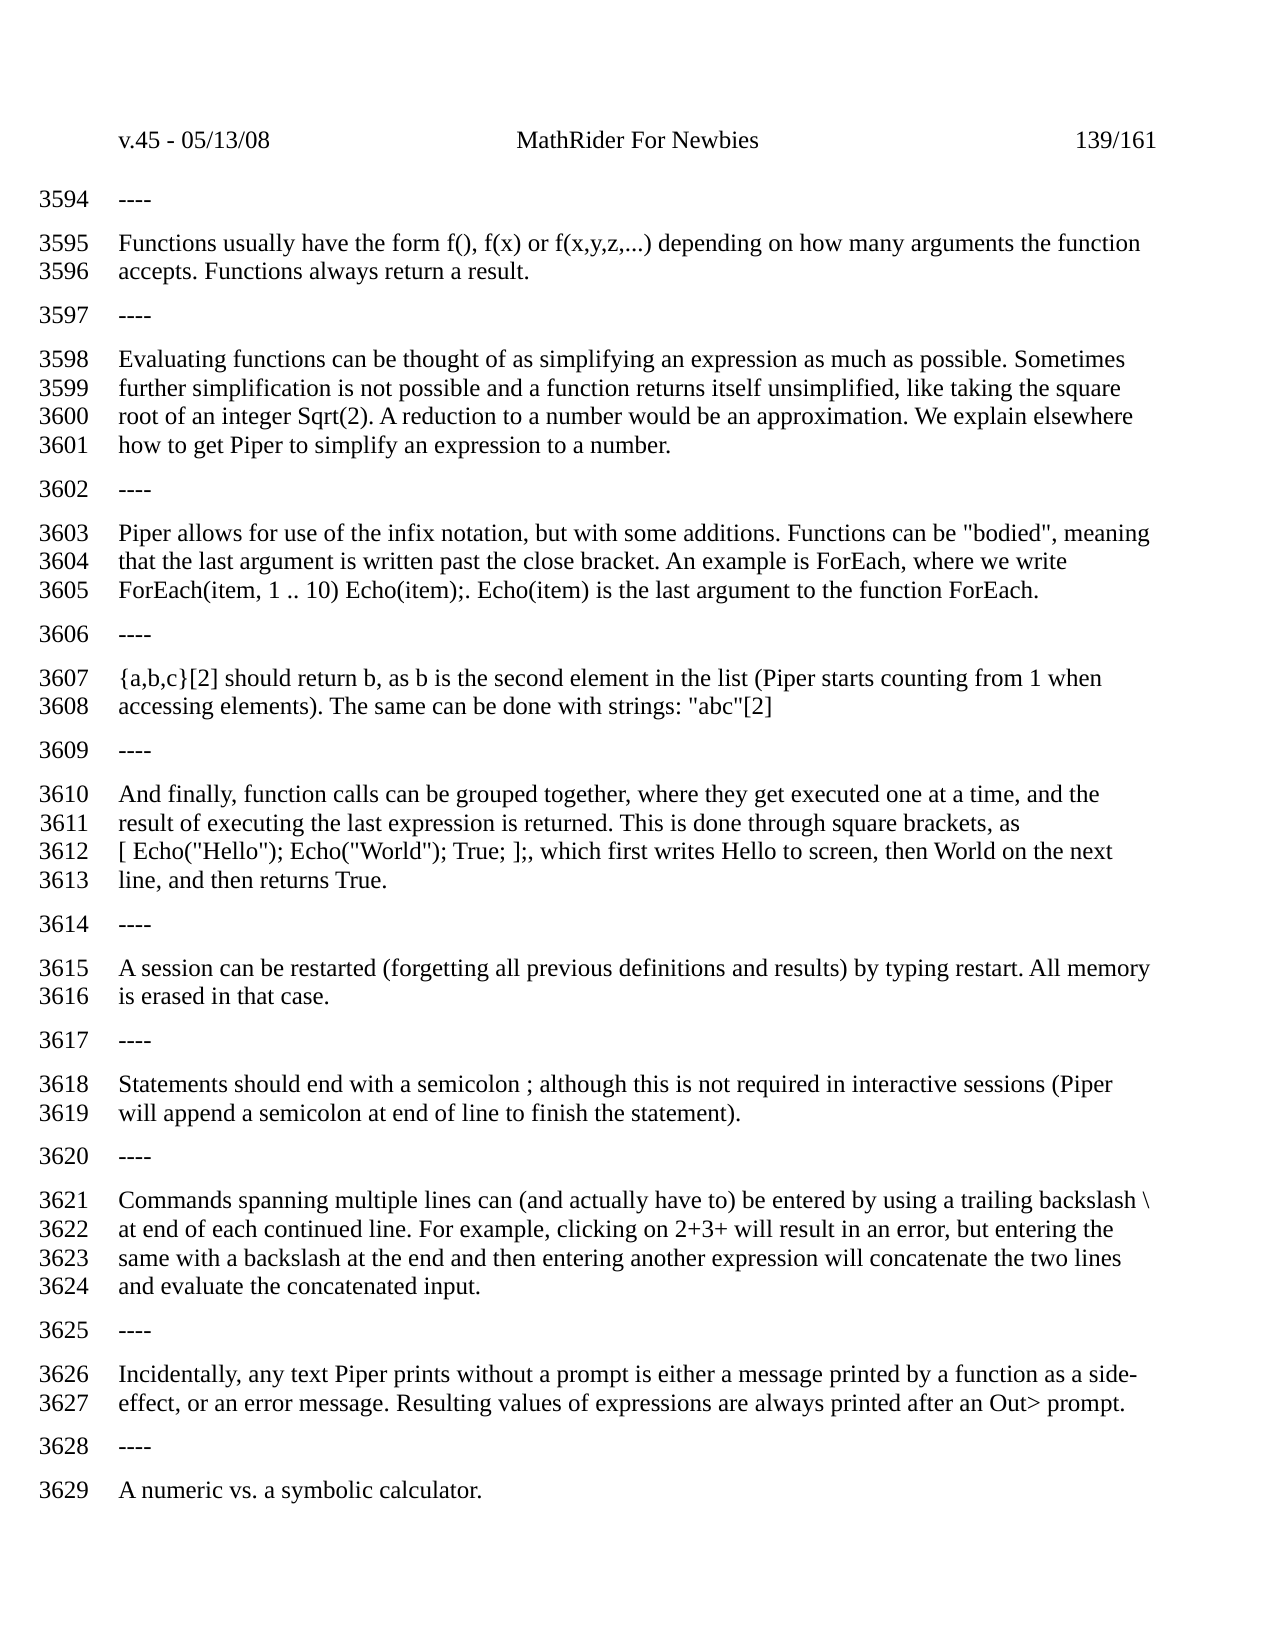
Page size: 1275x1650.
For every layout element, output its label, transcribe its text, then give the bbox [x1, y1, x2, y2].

text ---- [118, 1431, 1157, 1460]
text ---- [118, 619, 1157, 648]
text ---- [118, 474, 1157, 503]
text ---- [118, 909, 1157, 938]
text ---- [118, 1025, 1157, 1054]
text And finally, function calls can be grouped together, where they get executed one at a time, and the result of executing the last expression is returned. This is done through square brackets, as [ Echo("Hello"); Echo("World"); True; ];, which first writes Hello to screen, then World on the next line, and then returns True. [118, 779, 1157, 894]
text ---- [118, 184, 1157, 213]
text A numeric vs. a symbolic calculator. [118, 1475, 1157, 1504]
text A session can be restarted (forgetting all previous definitions and results) by typing restart. All memory is erased in that case. [118, 953, 1157, 1010]
text Statements should end with a semicolon ; although this is not required in interactive sessions (Piper will append a semicolon at end of line to finish the statement). [118, 1069, 1157, 1126]
text ---- [118, 1315, 1157, 1344]
text ---- [118, 1141, 1157, 1170]
text Functions usually have the form f(), f(x) or f(x,y,z,...) depending on how many arguments the function accepts. Functions always return a result. [118, 228, 1157, 285]
text ---- [118, 735, 1157, 764]
text {a,b,c}[2] should return b, as b is the second element in the list (Piper starts counting from 1 when accessing elements). The same can be done with strings: "abc"[2] [118, 663, 1157, 720]
text ---- [118, 300, 1157, 329]
text Piper allows for use of the infix notation, but with some additions. Functions can be "bodied", meaning that the last argument is written past the close bracket. An example is ForEach, where we write ForEach(item, 1 .. 10) Echo(item);. Echo(item) is the last argument to the function ForEach. [118, 518, 1157, 604]
text Evaluating functions can be thought of as simplifying an expression as much as possible. Sometimes further simplification is not possible and a function returns itself unsimplified, like taking the square root of an integer Sqrt(2). A reduction to a number would be an approximation. We explain elsewhere how to get Piper to simplify an expression to a number. [118, 344, 1157, 459]
text Incidentally, any text Piper prints without a prompt is either a message printed by a function as a side-effect, or an error message. Resulting values of expressions are always printed after an Out> prompt. [118, 1359, 1157, 1416]
text Commands spanning multiple lines can (and actually have to) be entered by using a trailing backslash \ at end of each continued line. For example, clicking on 2+3+ will result in an error, but entering the same with a backslash at the end and then entering another expression will concatenate the two lines and evaluate the concatenated input. [118, 1185, 1157, 1300]
